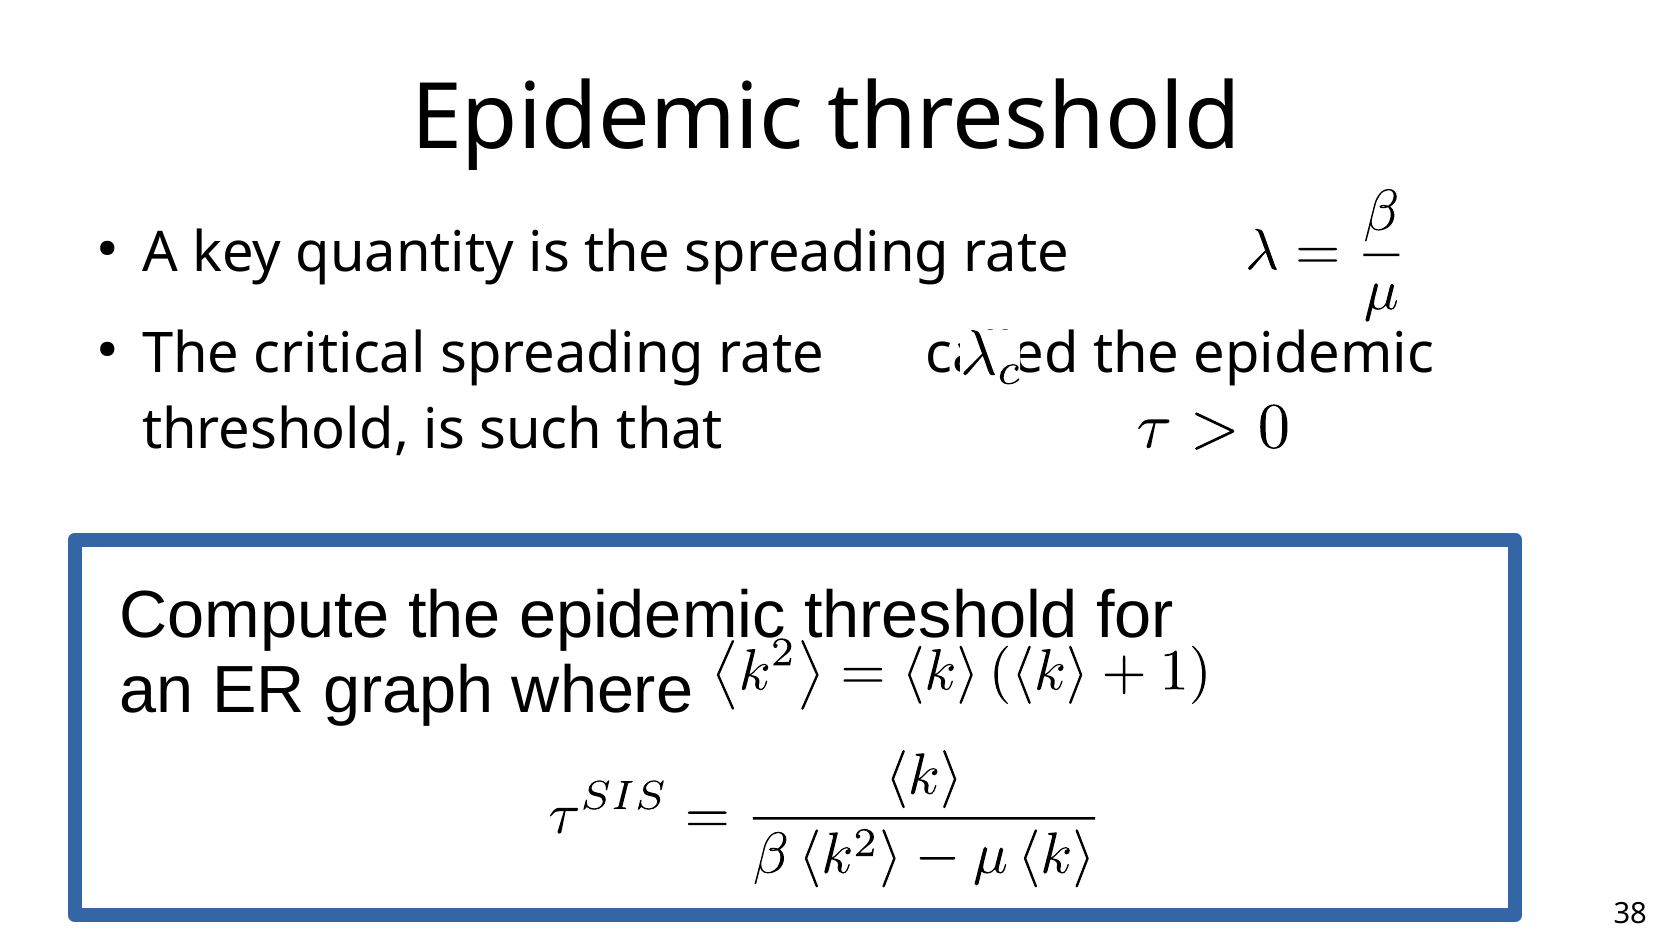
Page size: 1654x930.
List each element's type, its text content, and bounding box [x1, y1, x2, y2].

list A key quantity is the spreading rate The critical spreading rate called the epidemic threshold, is such that [82, 211, 1571, 469]
title Epidemic threshold [82, 1, 1571, 211]
text_box [960, 330, 1021, 385]
text_box [1245, 188, 1400, 322]
text_box Compute the epidemic threshold for an ER graph where [105, 570, 1246, 735]
text_box [548, 750, 1096, 888]
text_box [1136, 404, 1291, 450]
